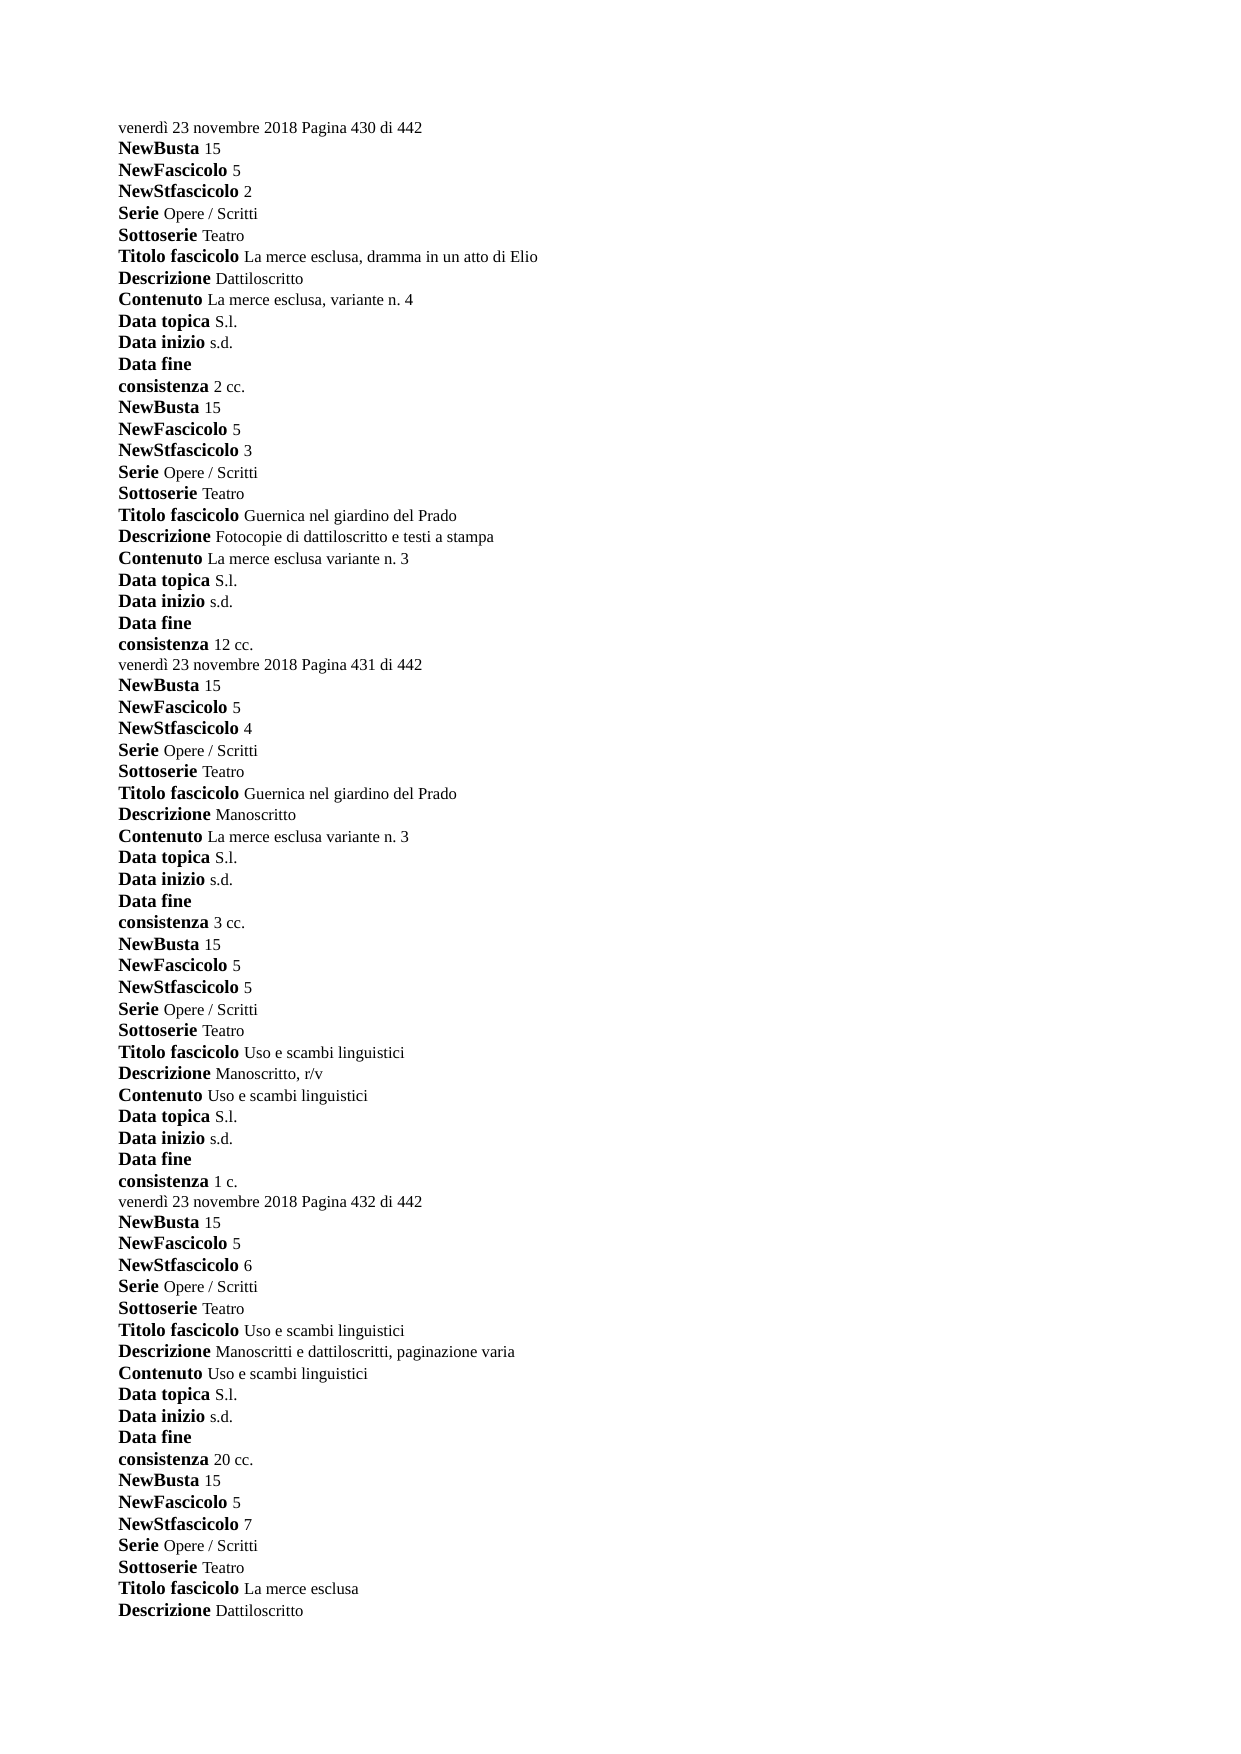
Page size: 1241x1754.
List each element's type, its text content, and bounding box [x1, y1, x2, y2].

text Data fine [118, 353, 1122, 374]
text Data fine [118, 612, 1122, 633]
text Titolo fascicolo Uso e scambi linguistici [118, 1041, 1122, 1062]
text NewBusta 15 [118, 137, 1122, 159]
text NewStfascicolo 7 [118, 1512, 1122, 1534]
text venerdì 23 novembre 2018 Pagina 432 di 442 [118, 1191, 1122, 1211]
text Serie Opere / Scritti [118, 1534, 1122, 1556]
text consistenza 1 c. [118, 1170, 1122, 1191]
text NewFascicolo 5 [118, 696, 1122, 717]
text Serie Opere / Scritti [118, 461, 1122, 482]
text Data inizio s.d. [118, 331, 1122, 353]
text Descrizione Manoscritti e dattiloscritti, paginazione varia [118, 1340, 1122, 1362]
text consistenza 2 cc. [118, 374, 1122, 396]
text Contenuto Uso e scambi linguistici [118, 1084, 1122, 1105]
text Serie Opere / Scritti [118, 1275, 1122, 1297]
text Data inizio s.d. [118, 868, 1122, 889]
text Data fine [118, 1426, 1122, 1448]
text NewFascicolo 5 [118, 1232, 1122, 1254]
text NewFascicolo 5 [118, 954, 1122, 976]
text Data fine [118, 889, 1122, 911]
text Sottoserie Teatro [118, 760, 1122, 782]
text NewStfascicolo 4 [118, 717, 1122, 739]
text Data topica S.l. [118, 310, 1122, 331]
text NewBusta 15 [118, 674, 1122, 696]
text Sottoserie Teatro [118, 223, 1122, 245]
text venerdì 23 novembre 2018 Pagina 430 di 442 [118, 118, 1122, 137]
text Serie Opere / Scritti [118, 739, 1122, 760]
text Data inizio s.d. [118, 590, 1122, 612]
text Data inizio s.d. [118, 1127, 1122, 1148]
text Titolo fascicolo La merce esclusa [118, 1577, 1122, 1599]
text NewBusta 15 [118, 396, 1122, 418]
text Descrizione Manoscritto, r/v [118, 1062, 1122, 1084]
text NewBusta 15 [118, 1211, 1122, 1232]
text NewBusta 15 [118, 933, 1122, 954]
text Titolo fascicolo La merce esclusa, dramma in un atto di Elio [118, 245, 1122, 267]
text Data fine [118, 1148, 1122, 1170]
text Contenuto La merce esclusa, variante n. 4 [118, 288, 1122, 310]
text Contenuto La merce esclusa variante n. 3 [118, 547, 1122, 568]
text Titolo fascicolo Uso e scambi linguistici [118, 1318, 1122, 1340]
text Data topica S.l. [118, 568, 1122, 590]
text consistenza 12 cc. [118, 633, 1122, 655]
text NewStfascicolo 6 [118, 1254, 1122, 1275]
text Contenuto Uso e scambi linguistici [118, 1362, 1122, 1383]
text NewFascicolo 5 [118, 1491, 1122, 1512]
text consistenza 3 cc. [118, 911, 1122, 933]
text NewFascicolo 5 [118, 418, 1122, 439]
text Data inizio s.d. [118, 1405, 1122, 1426]
text Sottoserie Teatro [118, 482, 1122, 504]
text Data topica S.l. [118, 1383, 1122, 1405]
text NewStfascicolo 3 [118, 439, 1122, 461]
text Titolo fascicolo Guernica nel giardino del Prado [118, 782, 1122, 803]
text Descrizione Dattiloscritto [118, 1599, 1122, 1620]
text consistenza 20 cc. [118, 1448, 1122, 1469]
text Descrizione Dattiloscritto [118, 267, 1122, 288]
text NewStfascicolo 2 [118, 180, 1122, 202]
text Descrizione Manoscritto [118, 803, 1122, 825]
text Sottoserie Teatro [118, 1556, 1122, 1577]
text Contenuto La merce esclusa variante n. 3 [118, 825, 1122, 846]
text Serie Opere / Scritti [118, 997, 1122, 1019]
text Descrizione Fotocopie di dattiloscritto e testi a stampa [118, 525, 1122, 547]
text Serie Opere / Scritti [118, 202, 1122, 223]
text Data topica S.l. [118, 1105, 1122, 1127]
text NewStfascicolo 5 [118, 976, 1122, 997]
text NewFascicolo 5 [118, 159, 1122, 180]
text Sottoserie Teatro [118, 1019, 1122, 1041]
text Sottoserie Teatro [118, 1297, 1122, 1318]
text Titolo fascicolo Guernica nel giardino del Prado [118, 504, 1122, 525]
text NewBusta 15 [118, 1469, 1122, 1491]
text venerdì 23 novembre 2018 Pagina 431 di 442 [118, 655, 1122, 674]
text Data topica S.l. [118, 846, 1122, 868]
